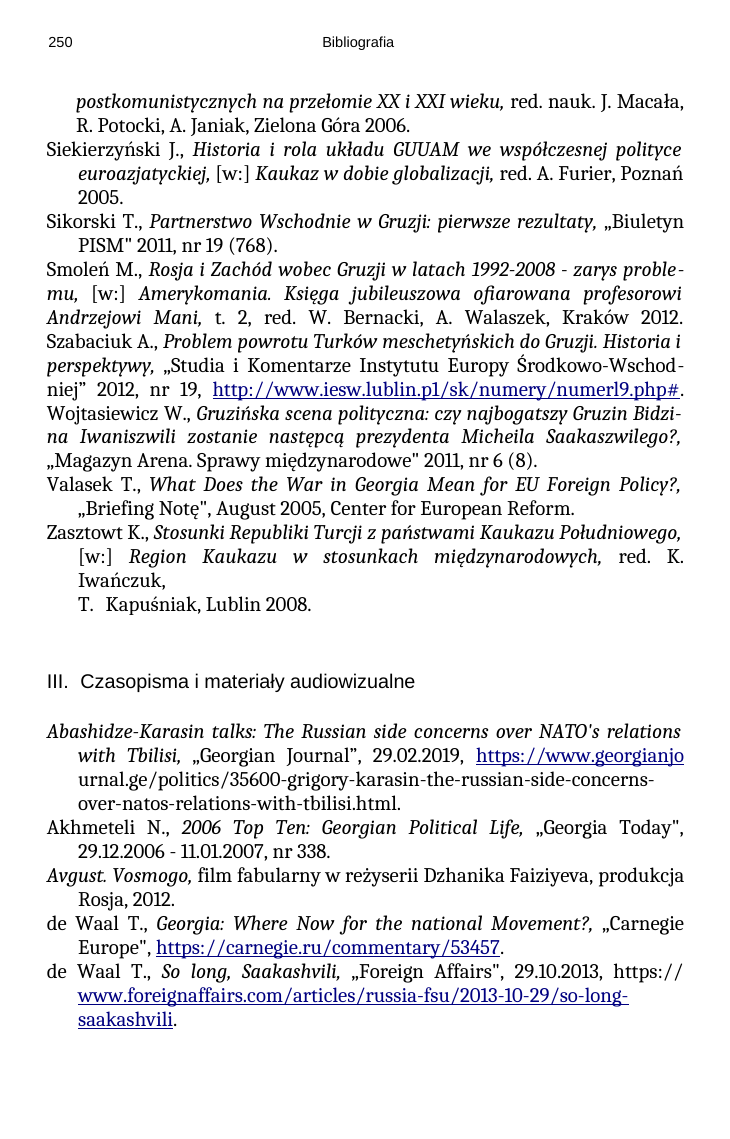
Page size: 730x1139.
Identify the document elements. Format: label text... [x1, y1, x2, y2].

text de Waal T., So long, Saakashvili, „Foreign Affairs", 29.10.2013, https:// www.foreignaffairs.com/articles/russia-fsu/2013-10-29/so-long- saakashvili. [47, 959, 684, 1031]
text Siekierzyński J., Historia i rola układu GUUAM we współczesnej polityce euroazjatyckiej, [w:] Kaukaz w dobie globalizacji, red. A. Furier, Poznań 2005. [47, 138, 684, 209]
text Avgust. Vosmogo, film fabularny w reżyserii Dzhanika Faiziyeva, produkcja Rosja, 2012. [47, 863, 684, 911]
list Czasopisma i materiały audiowizualne [47, 670, 684, 692]
text Valasek T., What Does the War in Georgia Mean for EU Foreign Policy?, „Briefing Notę", August 2005, Center for European Reform. [47, 473, 684, 521]
text Smoleń M., Rosja i Zachód wobec Gruzji w latach 1992-2008 - zarys proble­mu, [w:] Amerykomania. Księga jubileuszowa ofiarowana profesorowi Andrzejowi Mani, t. 2, red. W. Bernacki, A. Walaszek, Kraków 2012. Szabaciuk A., Problem powrotu Turków meschetyńskich do Gruzji. Historia i perspektywy, „Studia i Komentarze Instytutu Europy Środkowo-Wschod­niej” 2012, nr 19, http://www.iesw.lublin.p1/sk/numery/numerl9.php#. Wojtasiewicz W., Gruzińska scena polityczna: czy najbogatszy Gruzin Bidzi- na Iwaniszwili zostanie następcą prezydenta Micheila Saakaszwilego?, „Magazyn Arena. Sprawy międzynarodowe" 2011, nr 6 (8). [47, 257, 684, 473]
text Zasztowt K., Stosunki Republiki Turcji z państwami Kaukazu Południowego, [w:] Region Kaukazu w stosunkach międzynarodowych, red. K. Iwańczuk, [47, 521, 684, 593]
text Sikorski T., Partnerstwo Wschodnie w Gruzji: pierwsze rezultaty, „Biuletyn PISM" 2011, nr 19 (768). [47, 209, 684, 257]
text Abashidze-Karasin talks: The Russian side concerns over NATO's relations with Tbilisi, „Georgian Journal”, 29.02.2019, https://www.georgianjo urnal.ge/politics/35600-grigory-karasin-the-russian-side-concerns- over-natos-relations-with-tbilisi.html. [47, 720, 684, 816]
text postkomunistycznych na przełomie XX i XXI wieku, red. nauk. J. Macała, R. Potocki, A. Janiak, Zielona Góra 2006. [76, 90, 684, 138]
text de Waal T., Georgia: Where Now for the national Movement?, „Carnegie Europe", https://carnegie.ru/commentary/53457. [47, 911, 684, 959]
text Bibliografia [322, 34, 408, 50]
text T. Kapuśniak, Lublin 2008. [47, 593, 684, 614]
text 250 [48, 34, 78, 50]
text Akhmeteli N., 2006 Top Ten: Georgian Political Life, „Georgia Today", 29.12.2006 - 11.01.2007, nr 338. [47, 816, 684, 863]
